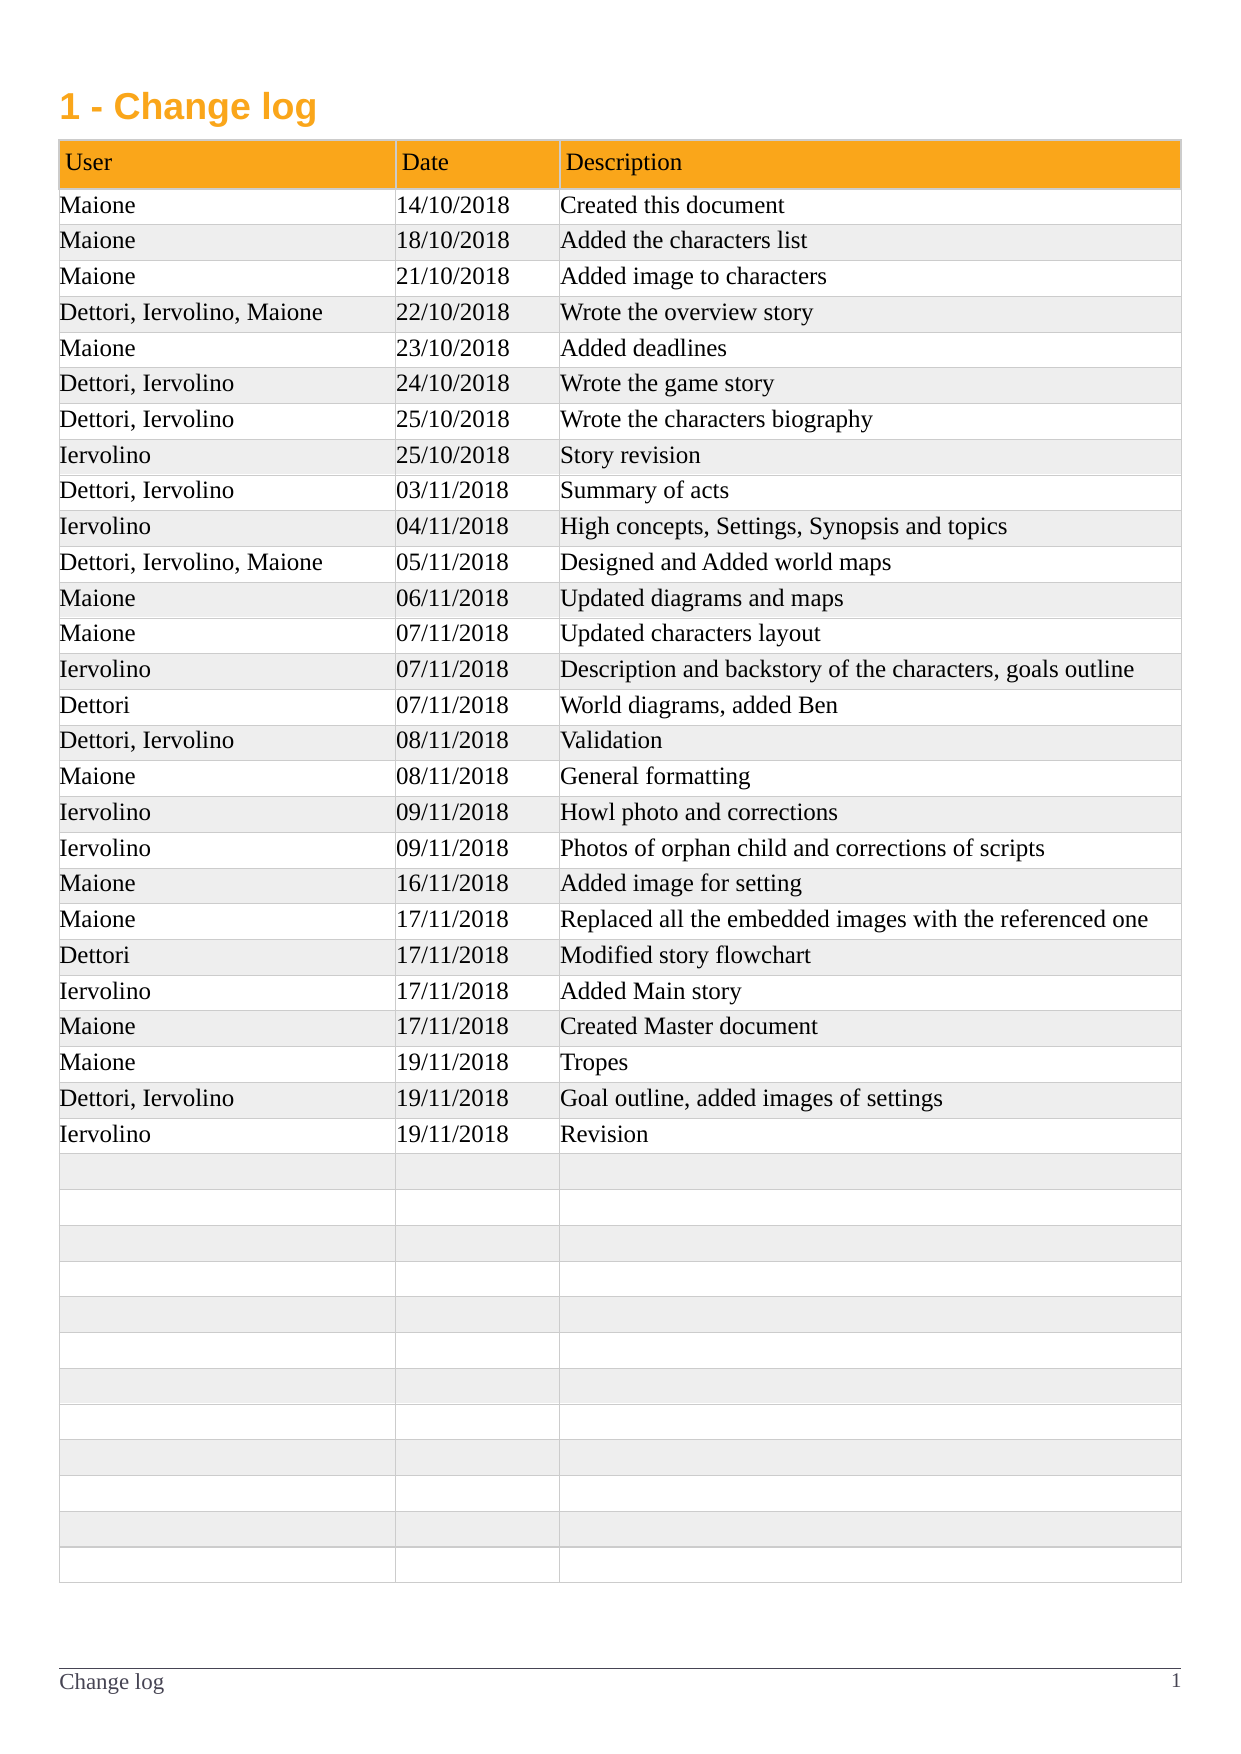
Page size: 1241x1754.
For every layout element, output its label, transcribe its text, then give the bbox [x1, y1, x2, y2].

table_cell Added the characters list [560, 225, 1181, 260]
table_cell 07/11/2018 [396, 619, 559, 653]
table_cell Dettori, Iervolino [60, 368, 395, 403]
table_cell [396, 1440, 559, 1475]
table_cell 06/11/2018 [396, 583, 559, 617]
table_cell [560, 1405, 1181, 1439]
table_cell Dettori [60, 690, 395, 724]
table_header Description [561, 141, 1180, 188]
table_cell [560, 1440, 1181, 1475]
table_cell [560, 1476, 1181, 1511]
table_cell [60, 1190, 395, 1225]
table_cell Added image to characters [560, 261, 1181, 296]
table_cell [60, 1154, 395, 1189]
table_cell [560, 1154, 1181, 1189]
table_cell Maione [60, 1047, 395, 1082]
table_cell Replaced all the embedded images with the referenced one [560, 904, 1181, 939]
table_cell 14/10/2018 [396, 190, 559, 224]
table_cell 19/11/2018 [396, 1083, 559, 1118]
table_cell Created Master document [560, 1011, 1181, 1046]
table_cell Photos of orphan child and corrections of scripts [560, 833, 1181, 867]
table_cell [60, 1548, 395, 1582]
table_cell 09/11/2018 [396, 833, 559, 867]
table_cell 08/11/2018 [396, 726, 559, 760]
table_cell [560, 1369, 1181, 1403]
table_cell 18/10/2018 [396, 225, 559, 260]
table_cell 07/11/2018 [396, 654, 559, 689]
table_cell Iervolino [60, 511, 395, 546]
table_cell 25/10/2018 [396, 404, 559, 439]
table_cell [560, 1190, 1181, 1225]
table_cell Dettori, Iervolino [60, 726, 395, 760]
table_cell [560, 1333, 1181, 1368]
table_cell Maione [60, 869, 395, 903]
table_cell Iervolino [60, 976, 395, 1010]
table_cell [396, 1297, 559, 1332]
table_cell [396, 1262, 559, 1296]
table_cell Maione [60, 761, 395, 796]
table_header User [60, 141, 395, 188]
table_cell 17/11/2018 [396, 1011, 559, 1046]
table_cell [396, 1190, 559, 1225]
table_cell Dettori, Iervolino [60, 1083, 395, 1118]
table_cell [60, 1226, 395, 1261]
table_cell 24/10/2018 [396, 368, 559, 403]
table_cell Maione [60, 904, 395, 939]
table_cell [60, 1262, 395, 1296]
table_cell Wrote the characters biography [560, 404, 1181, 439]
table_cell 23/10/2018 [396, 333, 559, 367]
table_cell [60, 1476, 395, 1511]
table_cell Summary of acts [560, 476, 1181, 510]
table_cell [396, 1333, 559, 1368]
table_cell [560, 1262, 1181, 1296]
table_cell [560, 1512, 1181, 1546]
table_cell [560, 1548, 1181, 1582]
table_cell Iervolino [60, 797, 395, 832]
table_cell [560, 1297, 1181, 1332]
table_cell 08/11/2018 [396, 761, 559, 796]
table_cell Maione [60, 583, 395, 617]
table_cell High concepts, Settings, Synopsis and topics [560, 511, 1181, 546]
table_cell Added deadlines [560, 333, 1181, 367]
table_cell [60, 1405, 395, 1439]
table_cell Wrote the game story [560, 368, 1181, 403]
table_cell [396, 1369, 559, 1403]
table_cell Maione [60, 1011, 395, 1046]
table_cell 19/11/2018 [396, 1047, 559, 1082]
table_cell Dettori, Iervolino, Maione [60, 297, 395, 332]
table_cell Tropes [560, 1047, 1181, 1082]
table_cell Updated characters layout [560, 619, 1181, 653]
table_cell 07/11/2018 [396, 690, 559, 724]
table_cell [396, 1512, 559, 1546]
table_cell 05/11/2018 [396, 547, 559, 582]
table_cell 21/10/2018 [396, 261, 559, 296]
table_cell 19/11/2018 [396, 1119, 559, 1153]
table_cell World diagrams, added Ben [560, 690, 1181, 724]
table_cell [396, 1226, 559, 1261]
table_cell 17/11/2018 [396, 904, 559, 939]
table_cell Revision [560, 1119, 1181, 1153]
table_cell [60, 1512, 395, 1546]
table_cell 17/11/2018 [396, 976, 559, 1010]
table_cell [396, 1405, 559, 1439]
table_cell Added image for setting [560, 869, 1181, 903]
table_cell Designed and Added world maps [560, 547, 1181, 582]
table_cell Story revision [560, 440, 1181, 474]
table_cell General formatting [560, 761, 1181, 796]
table_cell 04/11/2018 [396, 511, 559, 546]
table_cell Iervolino [60, 833, 395, 867]
table_cell 17/11/2018 [396, 940, 559, 975]
subtitle Change log [59, 84, 1181, 127]
table_cell [60, 1440, 395, 1475]
table_cell Description and backstory of the characters, goals outline [560, 654, 1181, 689]
table_cell Dettori, Iervolino, Maione [60, 547, 395, 582]
table_cell Validation [560, 726, 1181, 760]
table_cell 09/11/2018 [396, 797, 559, 832]
table_cell Dettori [60, 940, 395, 975]
table_cell Maione [60, 333, 395, 367]
table_cell Maione [60, 225, 395, 260]
table_cell 03/11/2018 [396, 476, 559, 510]
table_cell [396, 1476, 559, 1511]
table_cell Created this document [560, 190, 1181, 224]
table_cell [396, 1154, 559, 1189]
table_cell [560, 1226, 1181, 1261]
table_cell Maione [60, 190, 395, 224]
table_cell Goal outline, added images of settings [560, 1083, 1181, 1118]
table_cell Modified story flowchart [560, 940, 1181, 975]
table_header Date [397, 141, 559, 188]
table_cell [60, 1369, 395, 1403]
table_cell Howl photo and corrections [560, 797, 1181, 832]
table_cell Maione [60, 261, 395, 296]
table_cell Iervolino [60, 654, 395, 689]
table_cell Added Main story [560, 976, 1181, 1010]
table_cell [396, 1548, 559, 1582]
table_cell [60, 1333, 395, 1368]
table_cell Iervolino [60, 1119, 395, 1153]
table_cell 16/11/2018 [396, 869, 559, 903]
table_cell Updated diagrams and maps [560, 583, 1181, 617]
table_cell Iervolino [60, 440, 395, 474]
table_cell Maione [60, 619, 395, 653]
table_cell Wrote the overview story [560, 297, 1181, 332]
table_cell [60, 1297, 395, 1332]
table_cell Dettori, Iervolino [60, 476, 395, 510]
table_cell Dettori, Iervolino [60, 404, 395, 439]
table_cell 22/10/2018 [396, 297, 559, 332]
table_cell 25/10/2018 [396, 440, 559, 474]
